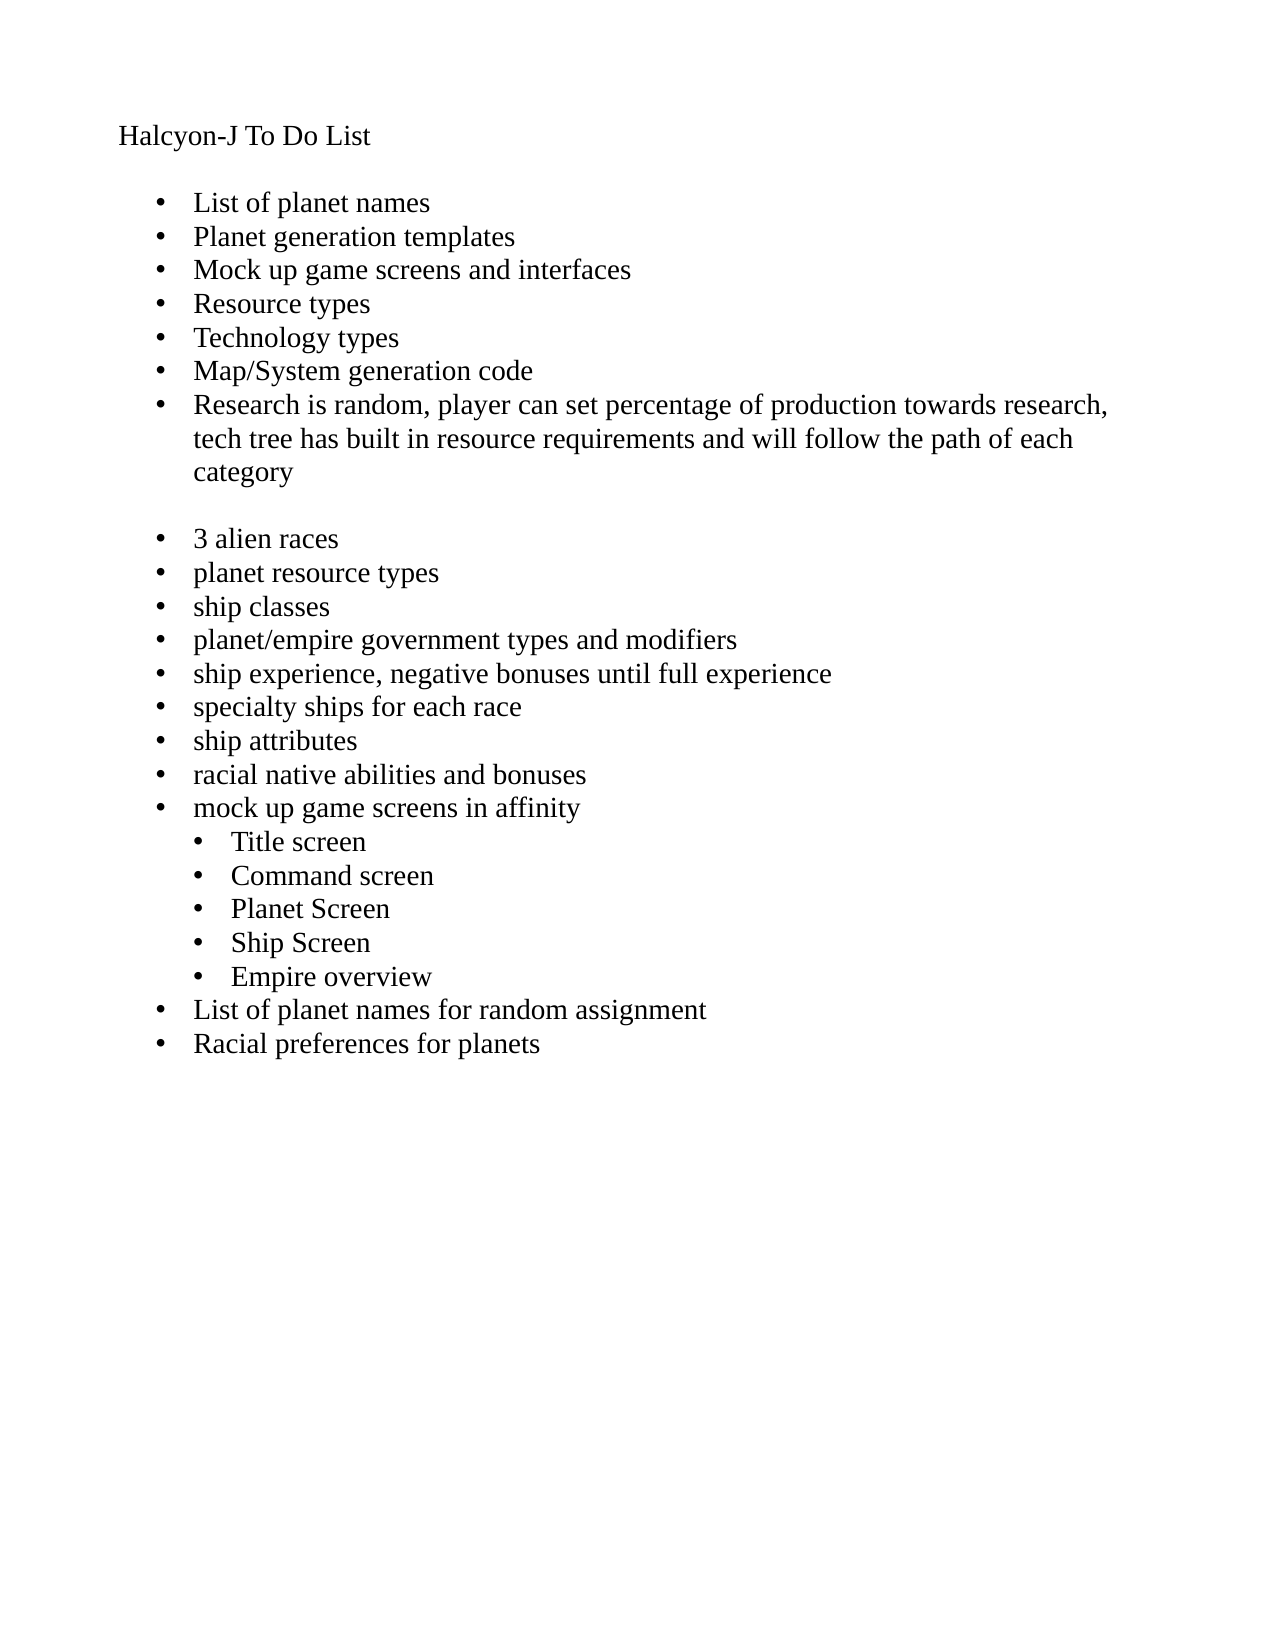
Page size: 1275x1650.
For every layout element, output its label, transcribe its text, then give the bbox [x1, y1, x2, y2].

list Mock up game screens and interfaces [156, 252, 1157, 286]
list List of planet names for random assignment [156, 992, 1157, 1026]
list ship attributes [156, 723, 1157, 757]
list Map/System generation code [156, 353, 1157, 387]
list Ship Screen [193, 925, 1157, 959]
list Title screen [193, 824, 1157, 858]
list ship experience, negative bonuses until full experience [156, 656, 1157, 689]
list mock up game screens in affinity [156, 791, 1157, 824]
text Halcyon-J To Do List [118, 118, 1157, 152]
list planet/empire government types and modifiers [156, 622, 1157, 656]
list specialty ships for each race [156, 689, 1157, 723]
list Planet generation templates [156, 219, 1157, 252]
list Research is random, player can set percentage of production towards research, tech tree has built in resource requirements and will follow the path of each category [156, 387, 1157, 488]
list 3 alien races [156, 521, 1157, 555]
list Racial preferences for planets [156, 1026, 1157, 1060]
list Resource types [156, 286, 1157, 320]
list Planet Screen [193, 891, 1157, 925]
list List of planet names [156, 185, 1157, 219]
list Command screen [193, 858, 1157, 891]
list Technology types [156, 320, 1157, 353]
list ship classes [156, 589, 1157, 622]
list Empire overview [193, 959, 1157, 992]
list planet resource types [156, 555, 1157, 589]
list racial native abilities and bonuses [156, 757, 1157, 791]
